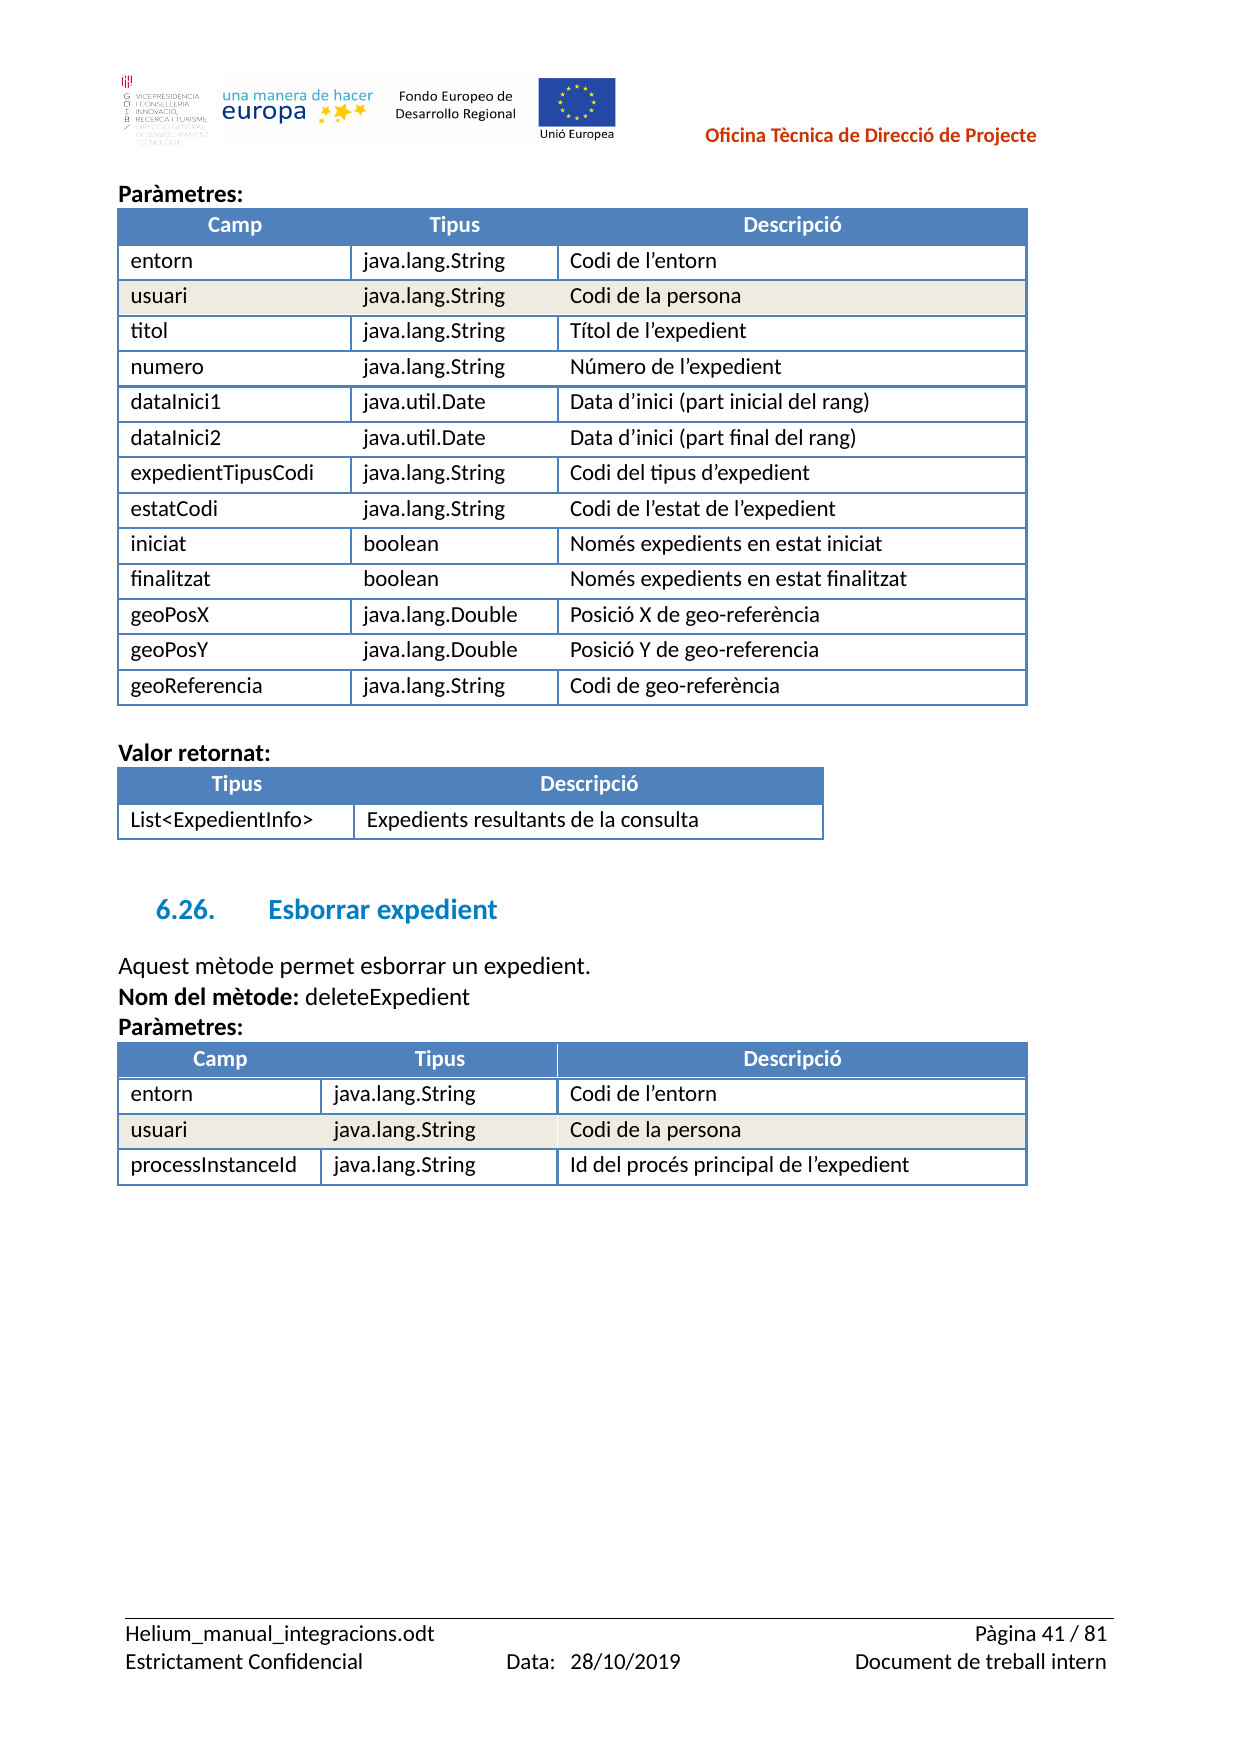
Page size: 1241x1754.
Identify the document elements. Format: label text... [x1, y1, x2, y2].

table_cell java.lang.String [351, 352, 558, 385]
table_cell java.lang.String [322, 1150, 556, 1184]
table_cell Data d’inici (part final del rang) [558, 423, 1025, 456]
table_cell geoPosX [119, 600, 350, 633]
table_cell java.lang.Double [352, 600, 557, 633]
table_cell Data d’inici (part inicial del rang) [559, 388, 1025, 421]
table_cell Codi de geo-referència [559, 671, 1025, 704]
table_cell List<ExpedientInfo> [119, 805, 353, 838]
table_cell Número de l’expedient [558, 352, 1025, 385]
table_cell Només expedients en estat finalitzat [558, 565, 1025, 598]
table_cell Id del procés principal de l’expedient [559, 1150, 1025, 1184]
table_cell Expedients resultants de la consulta [355, 805, 822, 838]
table_cell dataInici1 [119, 388, 350, 421]
table_cell Codi de l’entorn [559, 1080, 1025, 1113]
table_header Tipus [351, 210, 558, 244]
table_cell entorn [119, 246, 350, 279]
table_cell usuari [119, 1115, 321, 1148]
table_cell Títol de l’expedient [559, 317, 1025, 350]
table_header Tipus [321, 1044, 557, 1077]
table_cell entorn [119, 1080, 320, 1113]
table_cell geoPosY [119, 635, 351, 669]
table_header Camp [119, 210, 351, 244]
table_header Camp [119, 1044, 321, 1077]
table_cell Codi del tipus d’expedient [559, 458, 1025, 492]
table_cell java.lang.String [352, 671, 557, 704]
picture [118, 73, 213, 147]
table_cell boolean [352, 529, 557, 562]
table_cell java.util.Date [351, 423, 558, 456]
table_cell java.lang.String [351, 494, 558, 527]
table_header Descripció [558, 1044, 1025, 1077]
table_cell boolean [351, 565, 558, 598]
picture [219, 73, 621, 147]
table_cell Codi de la persona [558, 281, 1025, 314]
table_cell java.lang.String [351, 281, 558, 314]
table_cell Posició X de geo-referència [559, 600, 1025, 633]
table_cell java.util.Date [352, 388, 557, 421]
table_cell Codi de la persona [558, 1115, 1025, 1148]
table_cell titol [119, 317, 350, 350]
table_cell iniciat [119, 529, 350, 562]
subtitle Esborrar expedient [156, 891, 1122, 927]
table_cell expedientTipusCodi [119, 458, 350, 492]
table_cell finalitzat [119, 565, 351, 598]
table_cell dataInici2 [119, 423, 351, 456]
table_cell java.lang.Double [351, 635, 558, 669]
table_header Descripció [354, 769, 822, 803]
table_cell geoReferencia [119, 671, 350, 704]
text Nom del mètode: deleteExpedient Paràmetres: [118, 981, 1122, 1042]
table_cell java.lang.String [322, 1080, 556, 1113]
text Aquest mètode permet esborrar un expedient. [118, 951, 1122, 981]
table_header Descripció [558, 210, 1025, 244]
table_cell estatCodi [119, 494, 351, 527]
text Paràmetres: [118, 178, 1122, 208]
table_cell Codi de l’estat de l’expedient [558, 494, 1025, 527]
table_cell java.lang.String [321, 1115, 557, 1148]
table_cell Posició Y de geo-referencia [558, 635, 1025, 669]
table_cell numero [119, 352, 351, 385]
table_cell java.lang.String [352, 246, 557, 279]
table_cell java.lang.String [352, 317, 557, 350]
table_cell processInstanceId [119, 1150, 320, 1184]
table_cell java.lang.String [352, 458, 557, 492]
table_cell Només expedients en estat iniciat [559, 529, 1025, 562]
table_cell usuari [119, 281, 351, 314]
text Valor retornat: [118, 737, 1122, 767]
table_cell Codi de l’entorn [559, 246, 1025, 279]
table_header Tipus [119, 769, 354, 803]
